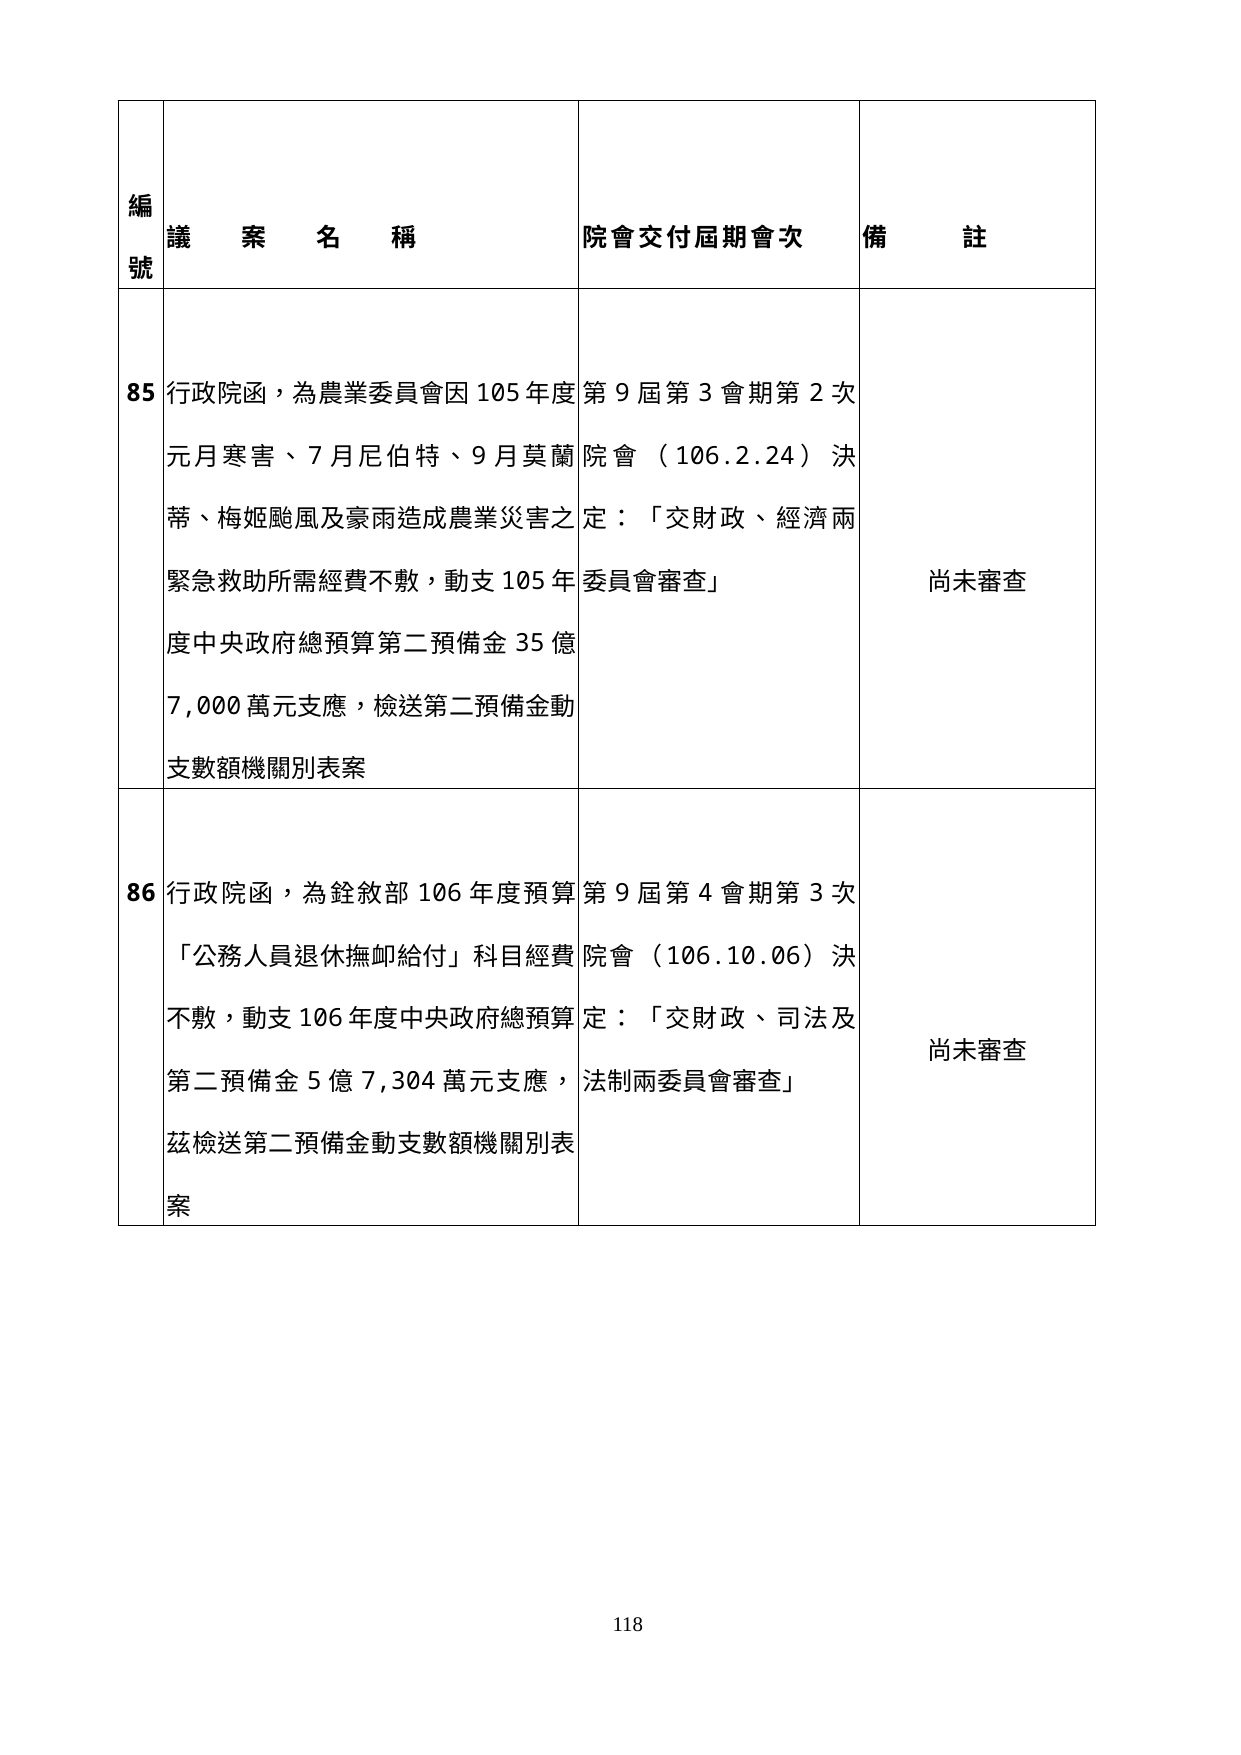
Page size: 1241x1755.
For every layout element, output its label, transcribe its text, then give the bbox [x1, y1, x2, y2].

table_cell [119, 789, 163, 1225]
table_cell [119, 289, 163, 788]
table_header 備 註 [860, 101, 1095, 288]
table_header 編號 [119, 101, 163, 288]
table_cell 行政院函，為銓敘部106年度預算「公務人員退休撫卹給付」科目經費不敷，動支106年度中央政府總預算第二預備金5億7,304萬元支應，茲檢送第二預備金動支數額機關別表案 [164, 789, 578, 1225]
table_header 議 案 名 稱 [164, 101, 578, 288]
table_header 院會交付屆期會次 [579, 101, 859, 288]
table_cell 尚未審查 [860, 789, 1095, 1225]
table_cell 尚未審查 [860, 289, 1095, 788]
table_cell 行政院函，為農業委員會因105年度元月寒害、7月尼伯特、9月莫蘭蒂、梅姬颱風及豪雨造成農業災害之緊急救助所需經費不敷，動支105年度中央政府總預算第二預備金35億7,000萬元支應，檢送第二預備金動支數額機關別表案 [164, 289, 578, 788]
table_cell 第9屆第3會期第2次院會（106.2.24）決定：「交財政、經濟兩委員會審查」 [579, 289, 859, 788]
table_cell 第9屆第4會期第3次院會（106.10.06）決定：「交財政、司法及法制兩委員會審查」 [579, 789, 859, 1225]
